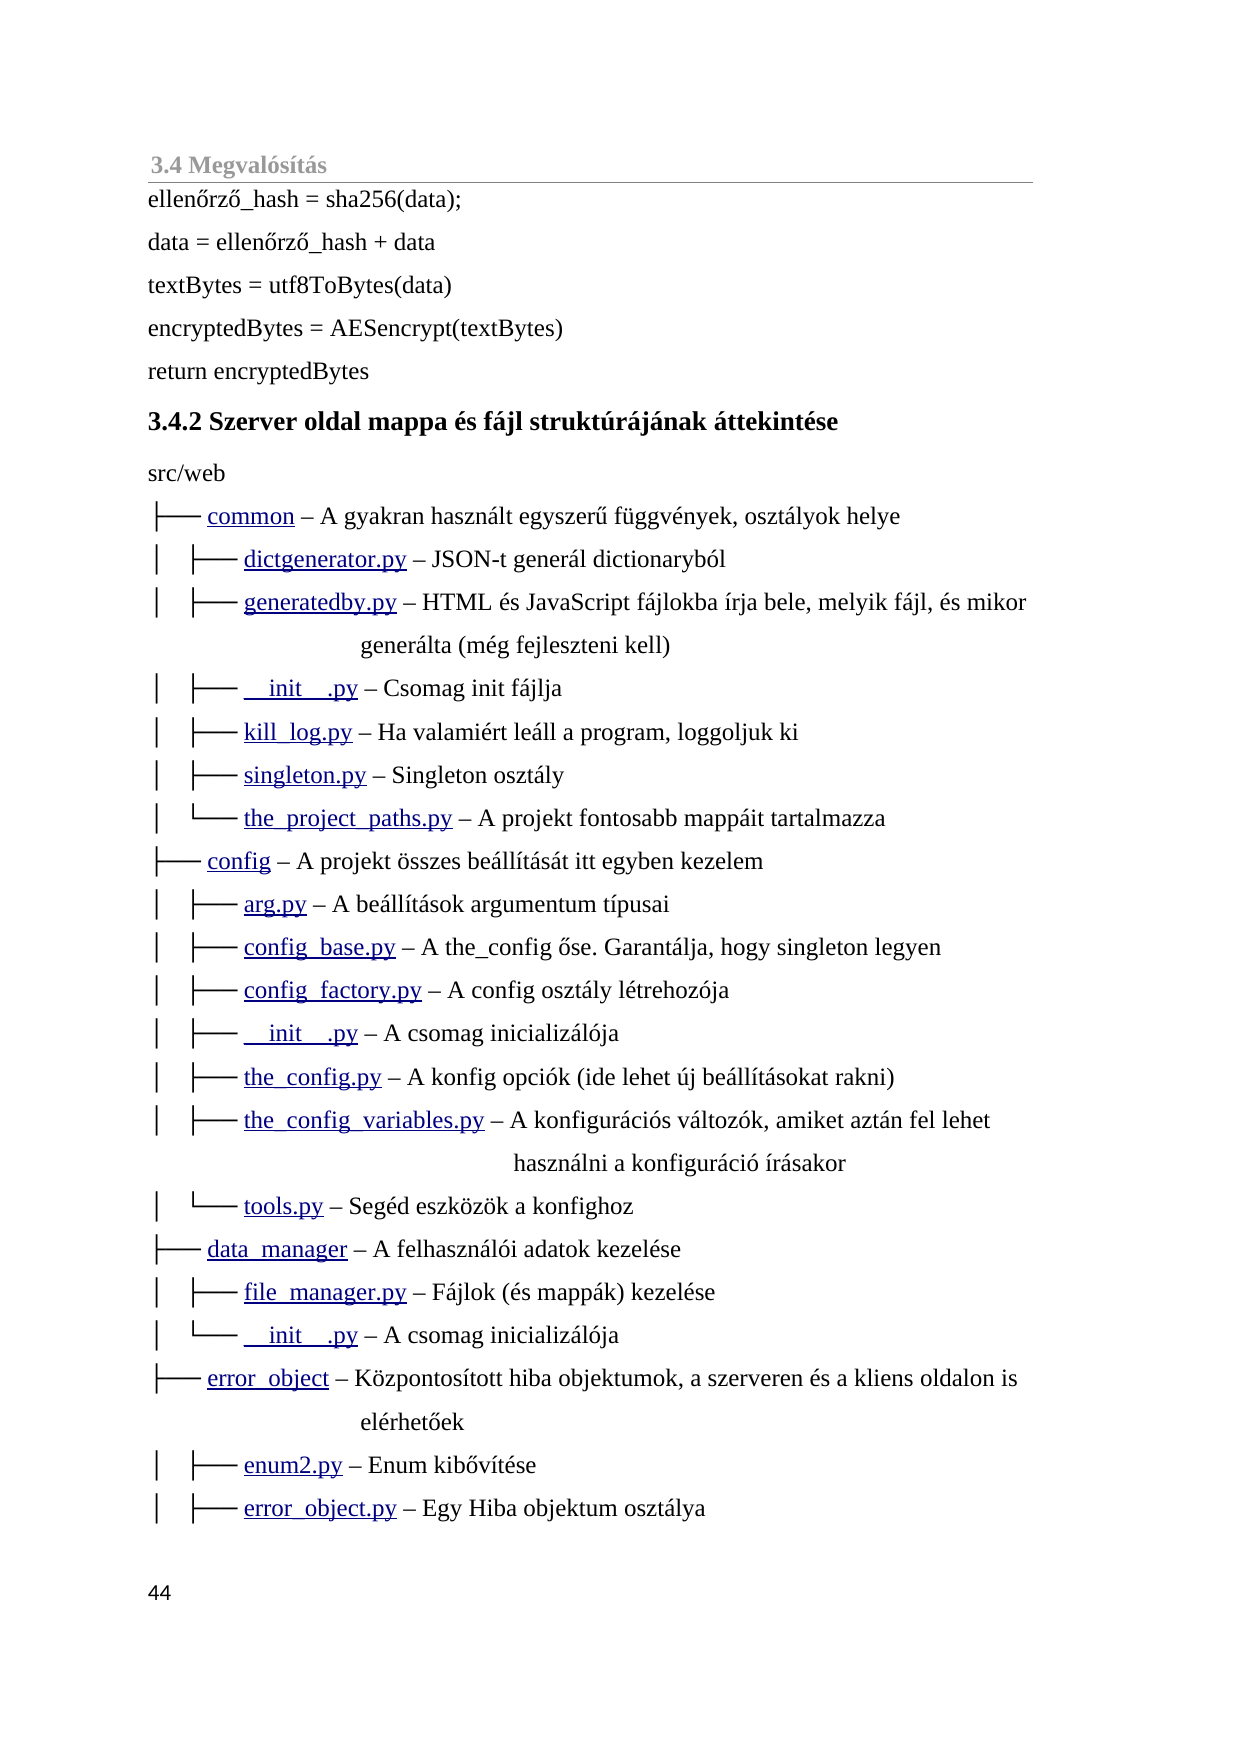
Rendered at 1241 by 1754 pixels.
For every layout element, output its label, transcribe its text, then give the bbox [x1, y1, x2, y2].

text ellenőrző_hash = sha256(data); [148, 184, 1033, 212]
text textBytes = utf8ToBytes(data) [148, 270, 1033, 299]
text data = ellenőrző_hash + data [148, 227, 1033, 256]
text encryptedBytes = AESencrypt(textBytes) [148, 313, 1033, 342]
text src/web [148, 458, 1033, 487]
text return encryptedBytes [148, 356, 1033, 385]
subtitle Szerver oldal mappa és fájl struktúrájának áttekintése [148, 405, 1033, 436]
text ├── common – A gyakran használt egyszerű függvények, osztályok helye │ ├── dictgenerator.py – JSON-t generál dictionaryból │ ├── generatedby.py – HTML és JavaScript fájlokba írja bele, melyik fájl, és mikor generálta (még fejleszteni kell) │ ├── __init__.py – Csomag init fájlja │ ├── kill_log.py – Ha valamiért leáll a program, loggoljuk ki │ ├── singleton.py – Singleton osztály │ └── the_project_paths.py – A projekt fontosabb mappáit tartalmazza ├── config – A projekt összes beállítását itt egyben kezelem │ ├── arg.py – A beállítások argumentum típusai │ ├── config_base.py – A the_config őse. Garantálja, hogy singleton legyen │ ├── config_factory.py – A config osztály létrehozója │ ├── __init__.py – A csomag inicializálója │ ├── the_config.py – A konfig opciók (ide lehet új beállításokat rakni) │ ├── the_config_variables.py – A konfigurációs változók, amiket aztán fel lehet használni a konfiguráció írásakor │ └── tools.py – Segéd eszközök a konfighoz ├── data_manager – A felhasználói adatok kezelése │ ├── file_manager.py – Fájlok (és mappák) kezelése │ └── __init__.py – A csomag inicializálója ├── error_object – Központosított hiba objektumok, a szerveren és a kliens oldalon is elérhetőek │ ├── enum2.py – Enum kibővítése │ ├── error_object.py – Egy Hiba objektum osztálya [148, 501, 1033, 1522]
